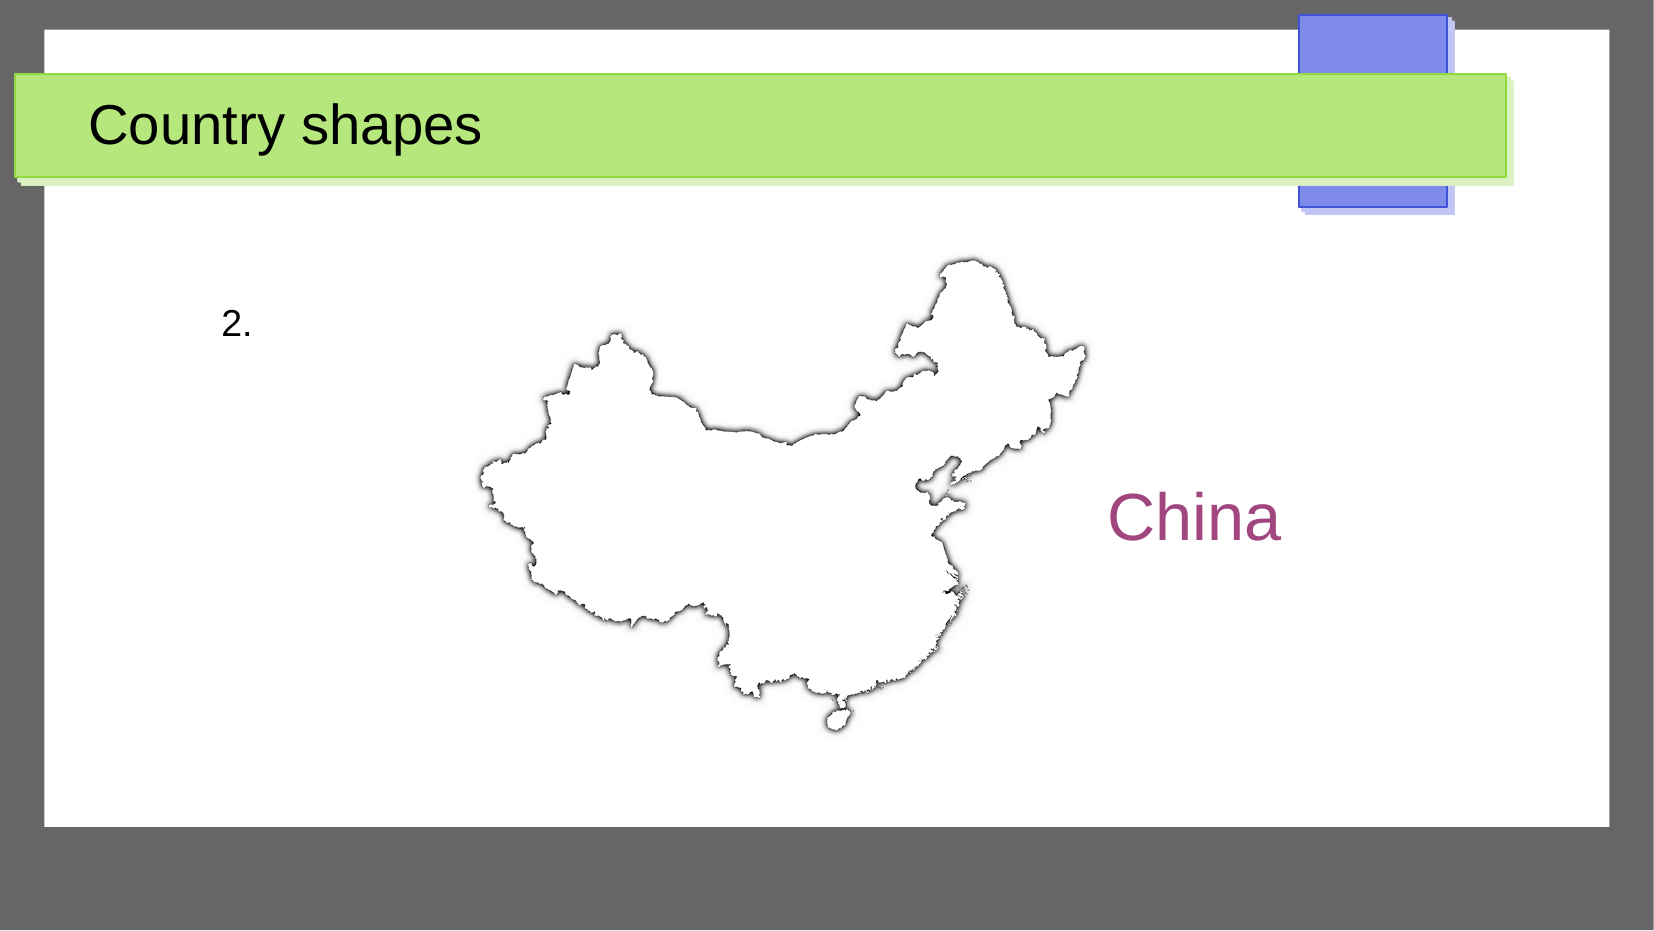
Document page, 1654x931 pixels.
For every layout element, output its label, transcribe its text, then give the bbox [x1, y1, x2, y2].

text_box 2. [206, 295, 268, 353]
text_box China [1092, 472, 1297, 563]
picture [442, 222, 1123, 768]
title Country shapes [88, 73, 1506, 178]
